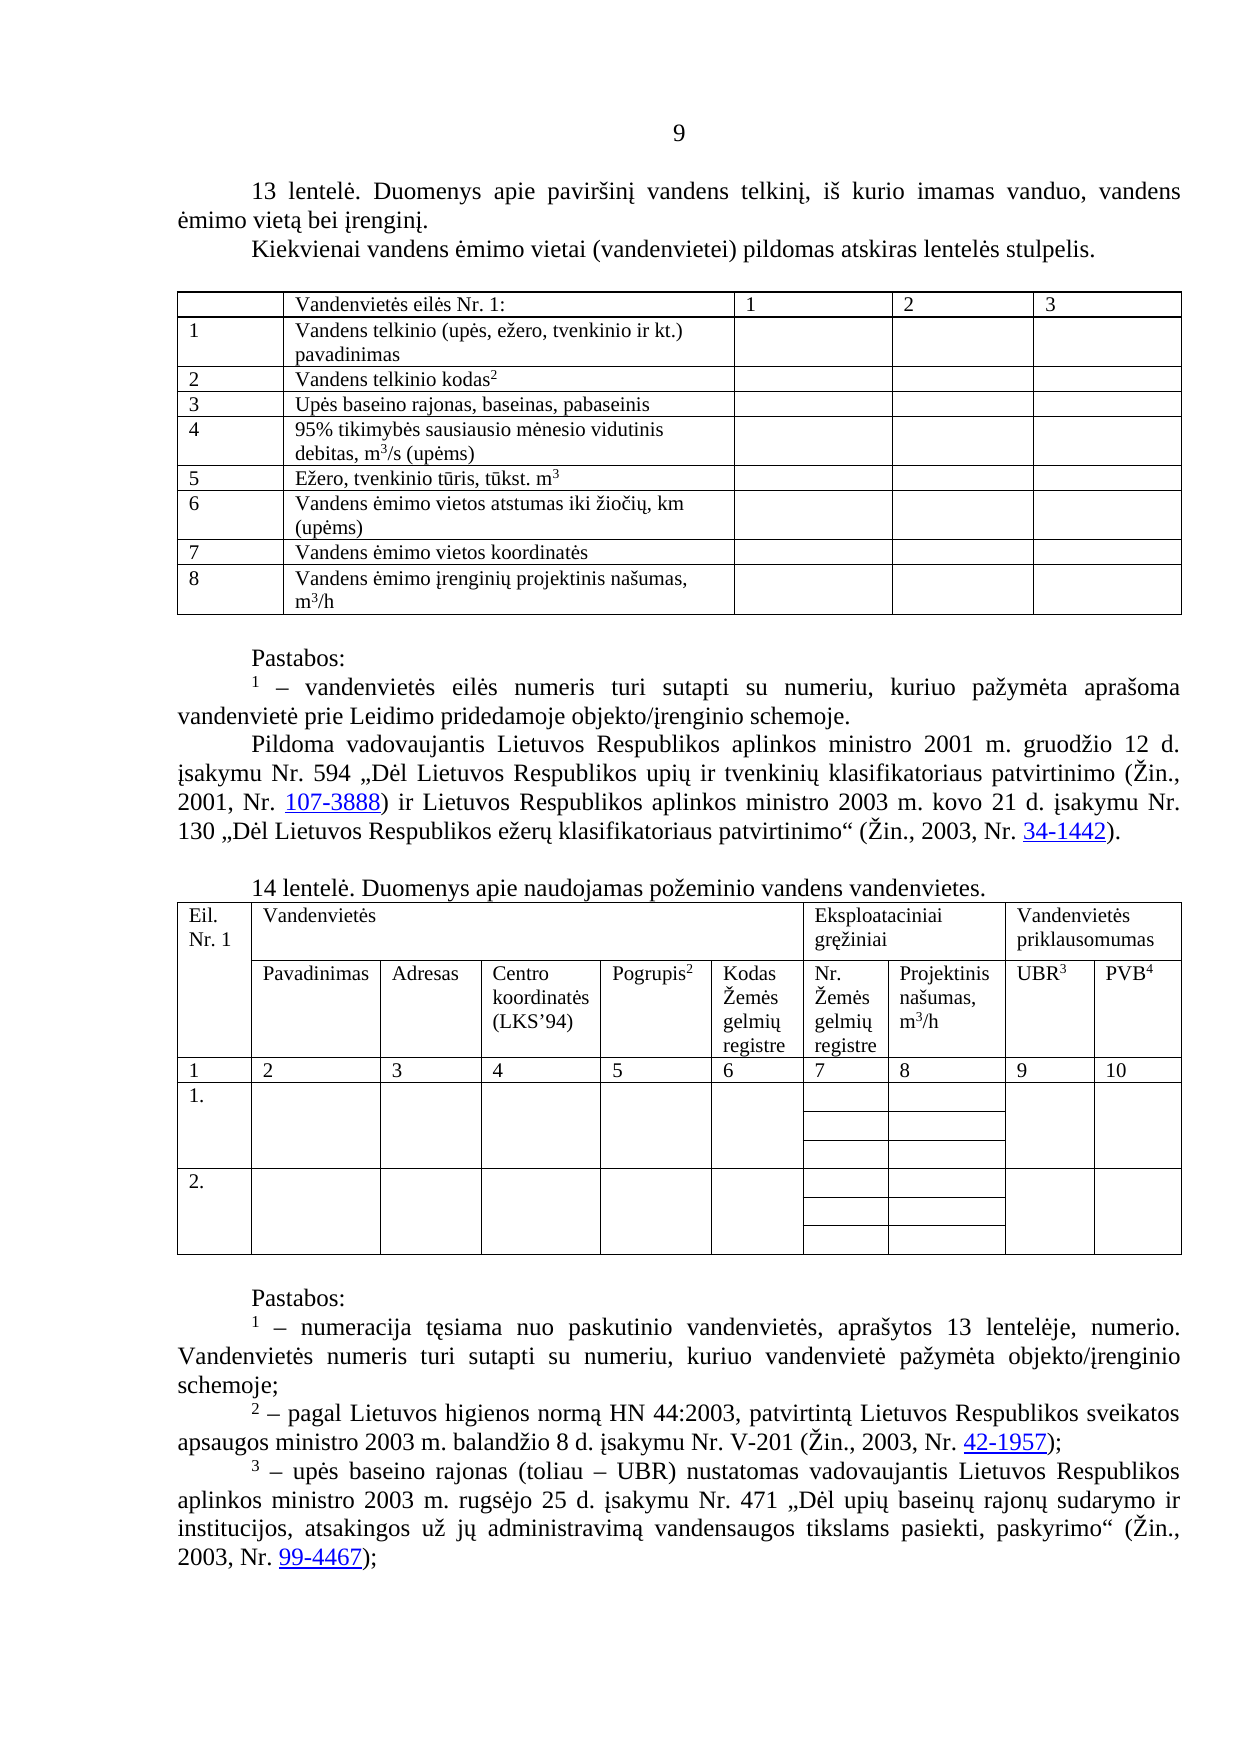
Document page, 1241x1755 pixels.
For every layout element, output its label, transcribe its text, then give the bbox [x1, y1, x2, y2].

table_cell [1034, 392, 1181, 416]
table_cell 5 [178, 466, 283, 490]
table_header Vandenvietės [252, 903, 803, 960]
text 2 – pagal Lietuvos higienos normą HN 44:2003, patvirtintą Lietuvos Respublikos sveikatos apsaugos ministro 2003 m. balandžio 8 d. įsakymu Nr. V-201 (Žin., 2003, Nr. 42-1957); [177, 1398, 1181, 1456]
table_cell [1034, 466, 1181, 490]
table_cell [252, 1083, 380, 1168]
table_cell 6 [178, 491, 283, 539]
table_cell 4 [482, 1058, 600, 1082]
table_cell [735, 392, 892, 416]
table_cell 3 [381, 1058, 481, 1082]
table_cell 8 [178, 565, 283, 613]
table_header Eksploataciniai gręžiniai [804, 903, 1005, 960]
table_cell [735, 466, 892, 490]
table_header Eil. Nr. 1 [178, 903, 251, 1057]
table_cell [712, 1169, 803, 1254]
table_cell [893, 417, 1033, 465]
table_header 1 [735, 293, 892, 316]
table_header Vandenvietės priklausomumas [1006, 903, 1181, 960]
table_cell [601, 1169, 711, 1254]
table_cell [889, 1169, 1005, 1197]
table_cell [735, 491, 892, 539]
table_cell [1006, 1083, 1094, 1168]
table_cell [804, 1169, 888, 1197]
table_cell [735, 565, 892, 613]
table_header 3 [1034, 293, 1181, 316]
table_cell Vandens ėmimo įrenginių projektinis našumas, m3/h [284, 565, 734, 613]
table_cell Vandens ėmimo vietos koordinatės [284, 540, 734, 564]
text Kiekvienai vandens ėmimo vietai (vandenvietei) pildomas atskiras lentelės stulpelis. [177, 234, 1181, 263]
table_cell [1006, 1169, 1094, 1254]
table_cell Adresas [381, 961, 481, 1057]
table_cell 2 [178, 367, 283, 391]
table_cell 2 [252, 1058, 380, 1082]
table_cell PVB4 [1095, 961, 1181, 1057]
table_cell [893, 392, 1033, 416]
table_cell 7 [804, 1058, 888, 1082]
table_cell UBR3 [1006, 961, 1094, 1057]
table_header Vandenvietės eilės Nr. 1: [284, 293, 734, 316]
text Pastabos: [177, 1283, 1181, 1312]
text 1 – numeracija tęsiama nuo paskutinio vandenvietės, aprašytos 13 lentelėje, numerio. Vandenvietės numeris turi sutapti su numeriu, kuriuo vandenvietė pažymėta objekto/įrenginio schemoje; [177, 1312, 1181, 1398]
table_cell [889, 1141, 1005, 1168]
table_cell 10 [1095, 1058, 1181, 1082]
table_cell [893, 318, 1033, 366]
table_cell [893, 466, 1033, 490]
text 13 lentelė. Duomenys apie paviršinį vandens telkinį, iš kurio imamas vanduo, vandens ėmimo vietą bei įrenginį. [177, 176, 1181, 234]
table_cell [804, 1226, 888, 1254]
table_cell [381, 1169, 481, 1254]
table_cell [1034, 318, 1181, 366]
table_cell 4 [178, 417, 283, 465]
table_cell [889, 1226, 1005, 1254]
table_cell [889, 1198, 1005, 1225]
table_cell [1034, 491, 1181, 539]
table_cell [804, 1198, 888, 1225]
table_cell [804, 1141, 888, 1168]
table_cell [601, 1083, 711, 1168]
table_cell Pogrupis2 [601, 961, 711, 1057]
table_header [178, 293, 283, 316]
table_cell Pavadinimas [252, 961, 380, 1057]
table_cell Vandens telkinio (upės, ežero, tvenkinio ir kt.) pavadinimas [284, 318, 734, 366]
table_cell Centro koordinatės (LKS’94) [482, 961, 600, 1057]
table_cell [893, 367, 1033, 391]
table_cell Projektinis našumas, m3/h [889, 961, 1005, 1057]
text Pildoma vadovaujantis Lietuvos Respublikos aplinkos ministro 2001 m. gruodžio 12 d. įsakymu Nr. 594 „Dėl Lietuvos Respublikos upių ir tvenkinių klasifikatoriaus patvirtinimo (Žin., 2001, Nr. 107-3888) ir Lietuvos Respublikos aplinkos ministro 2003 m. kovo 21 d. įsakymu Nr. 130 „Dėl Lietuvos Respublikos ežerų klasifikatoriaus patvirtinimo“ (Žin., 2003, Nr. 34-1442). [177, 729, 1181, 844]
table_cell 1 [178, 318, 283, 366]
table_cell 6 [712, 1058, 803, 1082]
table_cell [735, 540, 892, 564]
table_cell Kodas Žemės gelmių registre [712, 961, 803, 1057]
table_cell [381, 1083, 481, 1168]
table_cell [482, 1083, 600, 1168]
table_cell [735, 417, 892, 465]
table_cell [804, 1083, 888, 1111]
text Pastabos: [177, 643, 1181, 672]
table_cell [1095, 1169, 1181, 1254]
table_cell [1034, 565, 1181, 613]
table_cell 95% tikimybės sausiausio mėnesio vidutinis debitas, m3/s (upėms) [284, 417, 734, 465]
table_cell [735, 318, 892, 366]
table_cell [893, 540, 1033, 564]
table_cell [1034, 540, 1181, 564]
table_cell Ežero, tvenkinio tūris, tūkst. m3 [284, 466, 734, 490]
table_cell [252, 1169, 380, 1254]
table_cell [804, 1112, 888, 1139]
table_cell Nr. Žemės gelmių registre [804, 961, 888, 1057]
table_cell [1095, 1083, 1181, 1168]
table_cell Vandens telkinio kodas2 [284, 367, 734, 391]
table_cell 2. [178, 1169, 251, 1254]
text 1 – vandenvietės eilės numeris turi sutapti su numeriu, kuriuo pažymėta aprašoma vandenvietė prie Leidimo pridedamoje objekto/įrenginio schemoje. [177, 672, 1181, 729]
table_cell 3 [178, 392, 283, 416]
table_cell [889, 1083, 1005, 1111]
table_cell [735, 367, 892, 391]
table_header 2 [893, 293, 1033, 316]
table_cell [889, 1112, 1005, 1139]
table_cell 5 [601, 1058, 711, 1082]
table_cell 1 [178, 1058, 251, 1082]
table_cell Upės baseino rajonas, baseinas, pabaseinis [284, 392, 734, 416]
table_cell [893, 491, 1033, 539]
table_cell 7 [178, 540, 283, 564]
table_cell [482, 1169, 600, 1254]
table_cell [1034, 367, 1181, 391]
text 3 – upės baseino rajonas (toliau – UBR) nustatomas vadovaujantis Lietuvos Respublikos aplinkos ministro 2003 m. rugsėjo 25 d. įsakymu Nr. 471 „Dėl upių baseinų rajonų sudarymo ir institucijos, atsakingos už jų administravimą vandensaugos tikslams pasiekti, paskyrimo“ (Žin., 2003, Nr. 99-4467); [177, 1456, 1181, 1571]
table_cell [712, 1083, 803, 1168]
table_cell 8 [889, 1058, 1005, 1082]
text 14 lentelė. Duomenys apie naudojamas požeminio vandens vandenvietes. [177, 873, 1181, 902]
table_cell [1034, 417, 1181, 465]
table_cell [893, 565, 1033, 613]
table_cell Vandens ėmimo vietos atstumas iki žiočių, km (upėms) [284, 491, 734, 539]
table_cell 9 [1006, 1058, 1094, 1082]
table_cell 1. [178, 1083, 251, 1168]
